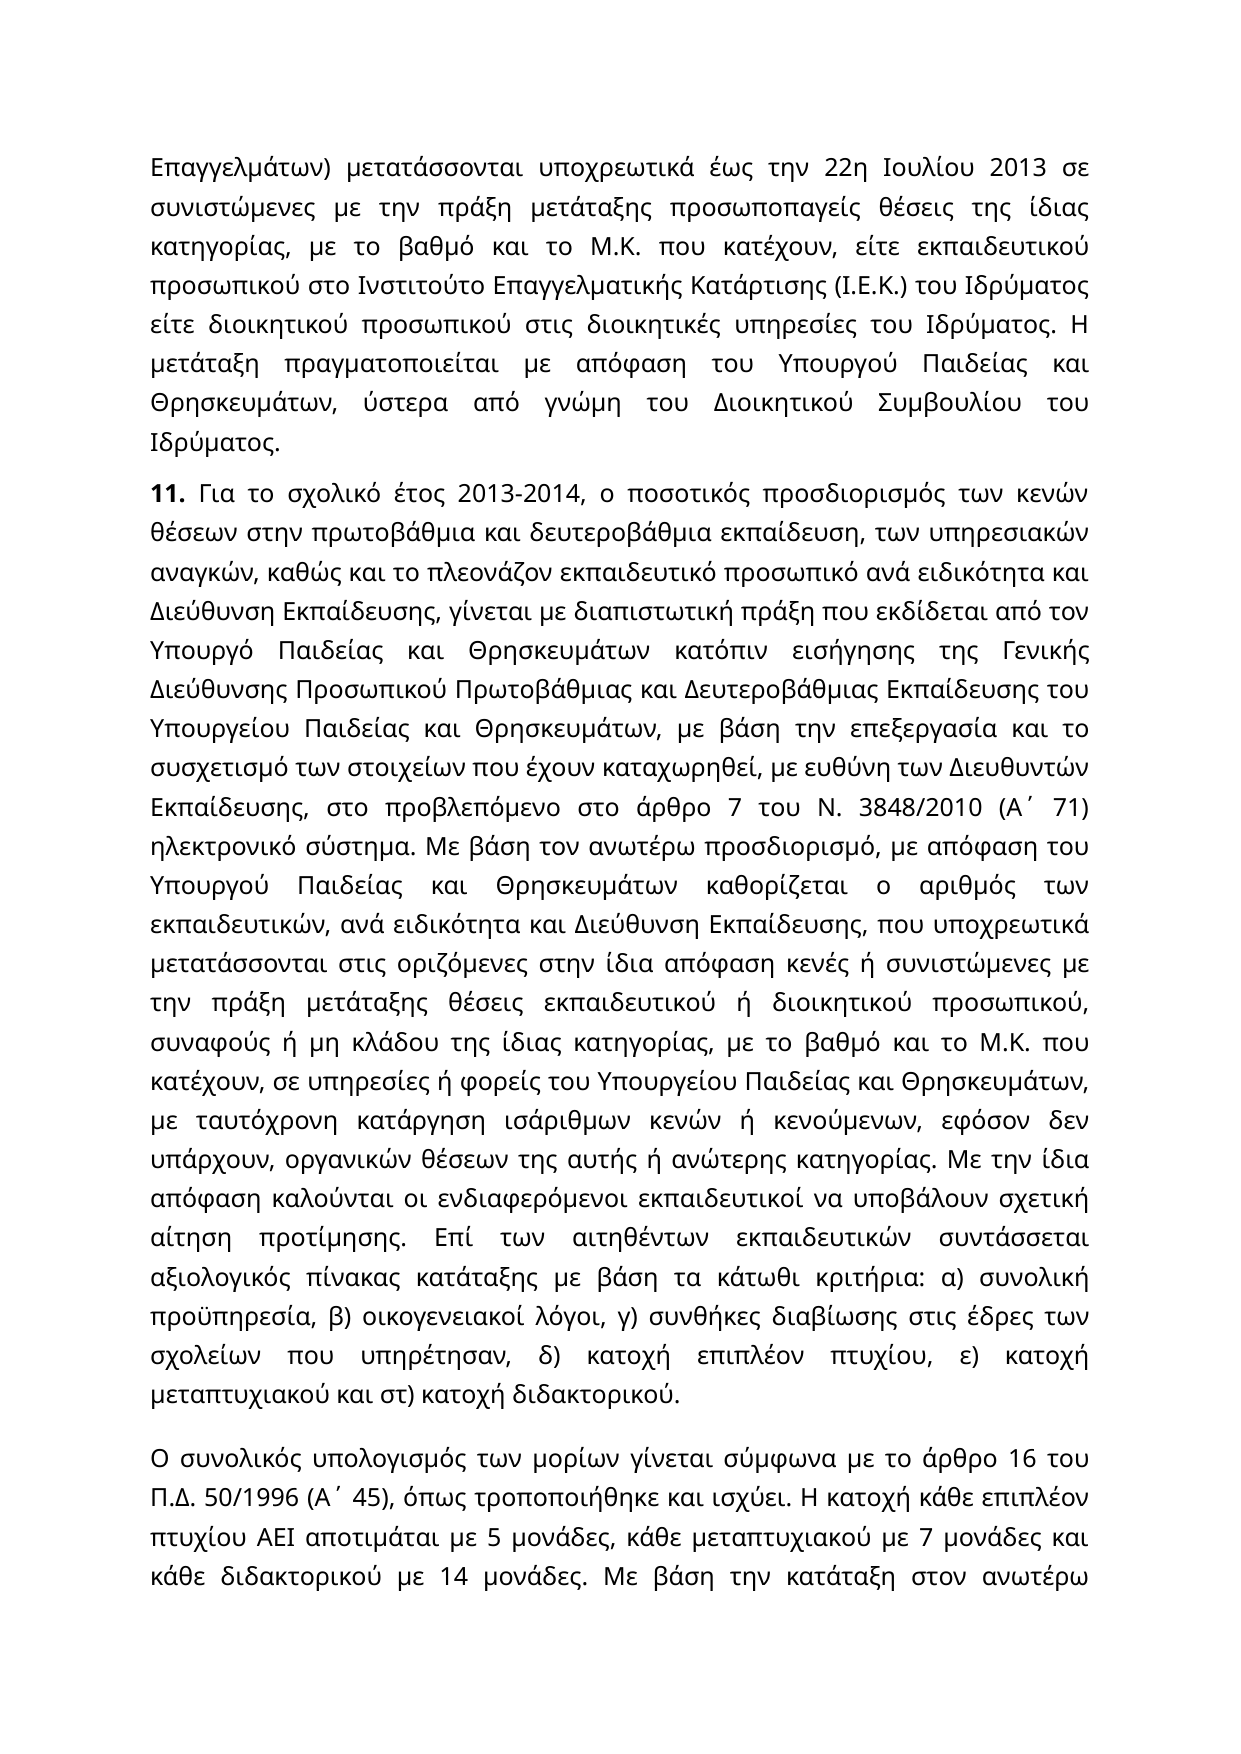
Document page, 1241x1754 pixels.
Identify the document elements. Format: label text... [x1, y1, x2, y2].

text 11. Για το σχολικό έτος 2013-2014, ο ποσοτικός προσδιορισμός των κενών θέσεων στην πρωτοβάθμια και δευτεροβάθμια εκπαίδευση, των υπηρεσιακών αναγκών, καθώς και το πλεονάζον εκπαιδευτικό προσωπικό ανά ειδικότητα και Διεύθυνση Εκπαίδευσης, γίνεται με διαπιστωτική πράξη που εκδίδεται από τον Υπουργό Παιδείας και Θρησκευμάτων κατόπιν εισήγησης της Γενικής Διεύθυνσης Προσωπικού Πρωτοβάθμιας και Δευτεροβάθμιας Εκπαίδευσης του Υπουργείου Παιδείας και Θρησκευμάτων, με βάση την επεξεργασία και το συσχετισμό των στοιχείων που έχουν καταχωρηθεί, με ευθύνη των Διευθυντών Εκπαίδευσης, στο προβλεπόμενο στο άρθρο 7 του Ν. 3848/2010 (Α΄ 71) ηλεκτρονικό σύστημα. Με βάση τον ανωτέρω προσδιορισμό, με απόφαση του Υπουργού Παιδείας και Θρησκευμάτων καθορίζεται ο αριθμός των εκπαιδευτικών, ανά ειδικότητα και Διεύθυνση Εκπαίδευσης, που υποχρεωτικά μετατάσσονται στις οριζόμενες στην ίδια απόφαση κενές ή συνιστώμενες με την πράξη μετάταξης θέσεις εκπαιδευτικού ή διοικητικού προσωπικού, συναφούς ή μη κλάδου της ίδιας κατηγορίας, με το βαθμό και το Μ.Κ. που κατέχουν, σε υπηρεσίες ή φορείς του Υπουργείου Παιδείας και Θρησκευμάτων, με ταυτόχρονη κατάργηση ισάριθμων κενών ή κενούμενων, εφόσον δεν υπάρχουν, οργανικών θέσεων της αυτής ή ανώτερης κατηγορίας. Με την ίδια απόφαση καλούνται οι ενδιαφερόμενοι εκπαιδευτικοί να υποβάλουν σχετική αίτηση προτίμησης. Επί των αιτηθέντων εκπαιδευτικών συντάσσεται αξιολογικός πίνακας κατάταξης με βάση τα κάτωθι κριτήρια: α) συνολική προϋπηρεσία, β) οικογενειακοί λόγοι, γ) συνθήκες διαβίωσης στις έδρες των σχολείων που υπηρέτησαν, δ) κατοχή επιπλέον πτυχίου, ε) κατοχή μεταπτυχιακού και στ) κατοχή διδακτορικού. [150, 476, 1090, 1411]
text Ο συνολικός υπολογισμός των μορίων γίνεται σύμφωνα με το άρθρο 16 του Π.Δ. 50/1996 (Α΄ 45), όπως τροποποιήθηκε και ισχύει. Η κατοχή κάθε επιπλέον πτυχίου ΑΕΙ αποτιμάται με 5 μονάδες, κάθε μεταπτυχιακού με 7 μονάδες και κάθε διδακτορικού με 14 μονάδες. Με βάση την κατάταξη στον ανωτέρω [150, 1441, 1090, 1592]
text Επαγγελμάτων) μετατάσσονται υποχρεωτικά έως την 22η Ιουλίου 2013 σε συνιστώμενες με την πράξη μετάταξης προσωποπαγείς θέσεις της ίδιας κατηγορίας, με το βαθμό και το Μ.Κ. που κατέχουν, είτε εκπαιδευτικού προσωπικού στο Ινστιτούτο Επαγγελματικής Κατάρτισης (Ι.Ε.Κ.) του Ιδρύματος είτε διοικητικού προσωπικού στις διοικητικές υπηρεσίες του Ιδρύματος. Η μετάταξη πραγματοποιείται με απόφαση του Υπουργού Παιδείας και Θρησκευμάτων, ύστερα από γνώμη του Διοικητικού Συμβουλίου του Ιδρύματος. [150, 150, 1090, 458]
